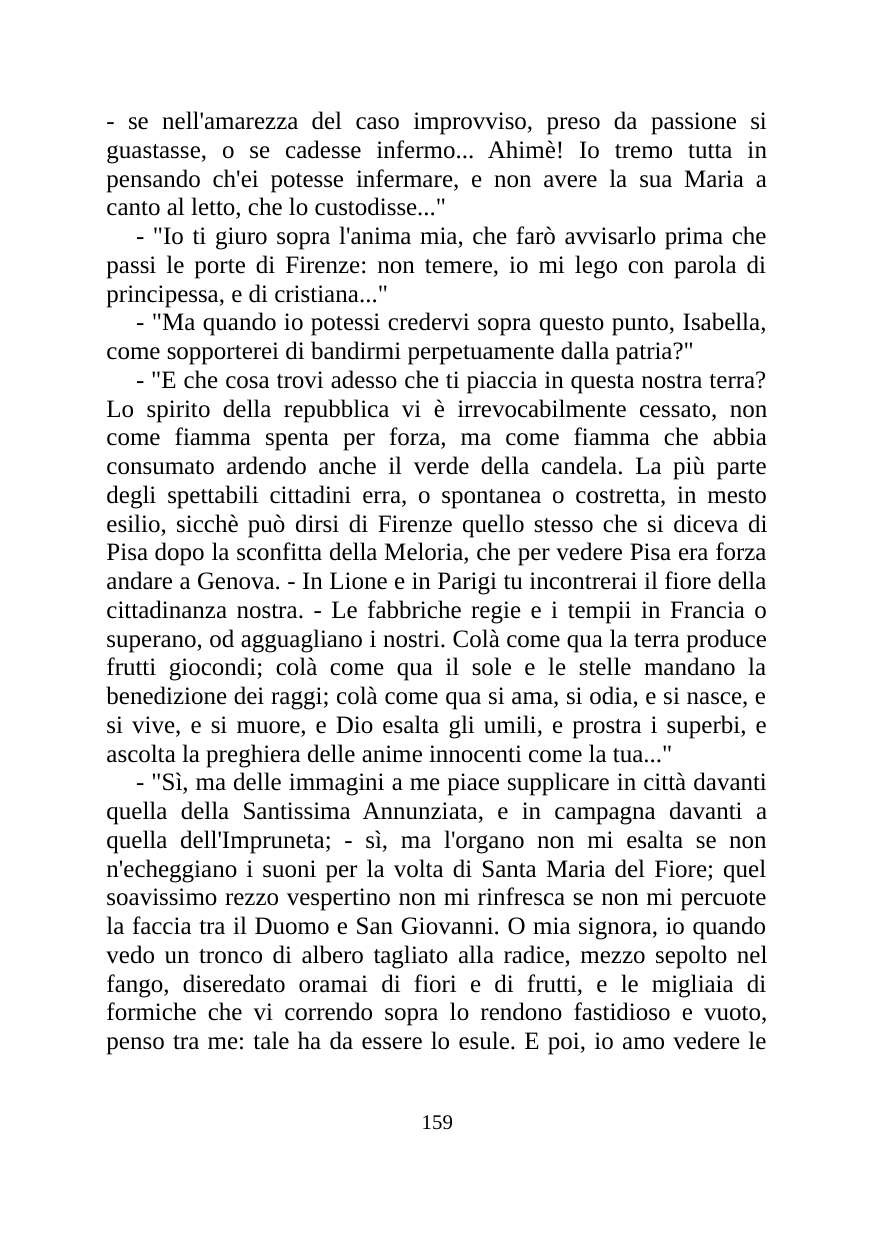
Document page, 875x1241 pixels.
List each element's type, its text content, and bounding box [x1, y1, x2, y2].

text - "Ma quando io potessi credervi sopra questo punto, Isabella, come sopporterei di bandirmi perpetuamente dalla patria?" [106, 307, 768, 365]
text - se nell'amarezza del caso improvviso, preso da passione si guastasse, o se cadesse infermo... Ahimè! Io tremo tutta in pensando ch'ei potesse infermare, e non avere la sua Maria a canto al letto, che lo custodisse..." [106, 106, 768, 221]
text - "Sì, ma delle immagini a me piace supplicare in città davanti quella della Santissima Annunziata, e in campagna davanti a quella dell'Impruneta; - sì, ma l'organo non mi esalta se non n'echeggiano i suoni per la volta di Santa Maria del Fiore; quel soavissimo rezzo vespertino non mi rinfresca se non mi percuote la faccia tra il Duomo e San Giovanni. O mia signora, io quando vedo un tronco di albero tagliato alla radice, mezzo sepolto nel fango, diseredato oramai di fiori e di frutti, e le migliaia di formiche che vi correndo sopra lo rendono fastidioso e vuoto, penso tra me: tale ha da essere lo esule. E poi, io amo vedere le [106, 767, 768, 1055]
text - "E che cosa trovi adesso che ti piaccia in questa nostra terra? Lo spirito della repubblica vi è irrevocabilmente cessato, non come fiamma spenta per forza, ma come fiamma che abbia consumato ardendo anche il verde della candela. La più parte degli spettabili cittadini erra, o spontanea o costretta, in mesto esilio, sicchè può dirsi di Firenze quello stesso che si diceva di Pisa dopo la sconfitta della Meloria, che per vedere Pisa era forza andare a Genova. - In Lione e in Parigi tu incontrerai il fiore della cittadinanza nostra. - Le fabbriche regie e i tempii in Francia o superano, od agguagliano i nostri. Colà come qua la terra produce frutti giocondi; colà come qua il sole e le stelle mandano la benedizione dei raggi; colà come qua si ama, si odia, e si nasce, e si vive, e si muore, e Dio esalta gli umili, e prostra i superbi, e ascolta la preghiera delle anime innocenti come la tua..." [106, 365, 768, 767]
text - "Io ti giuro sopra l'anima mia, che farò avvisarlo prima che passi le porte di Firenze: non temere, io mi lego con parola di principessa, e di cristiana..." [106, 221, 768, 307]
